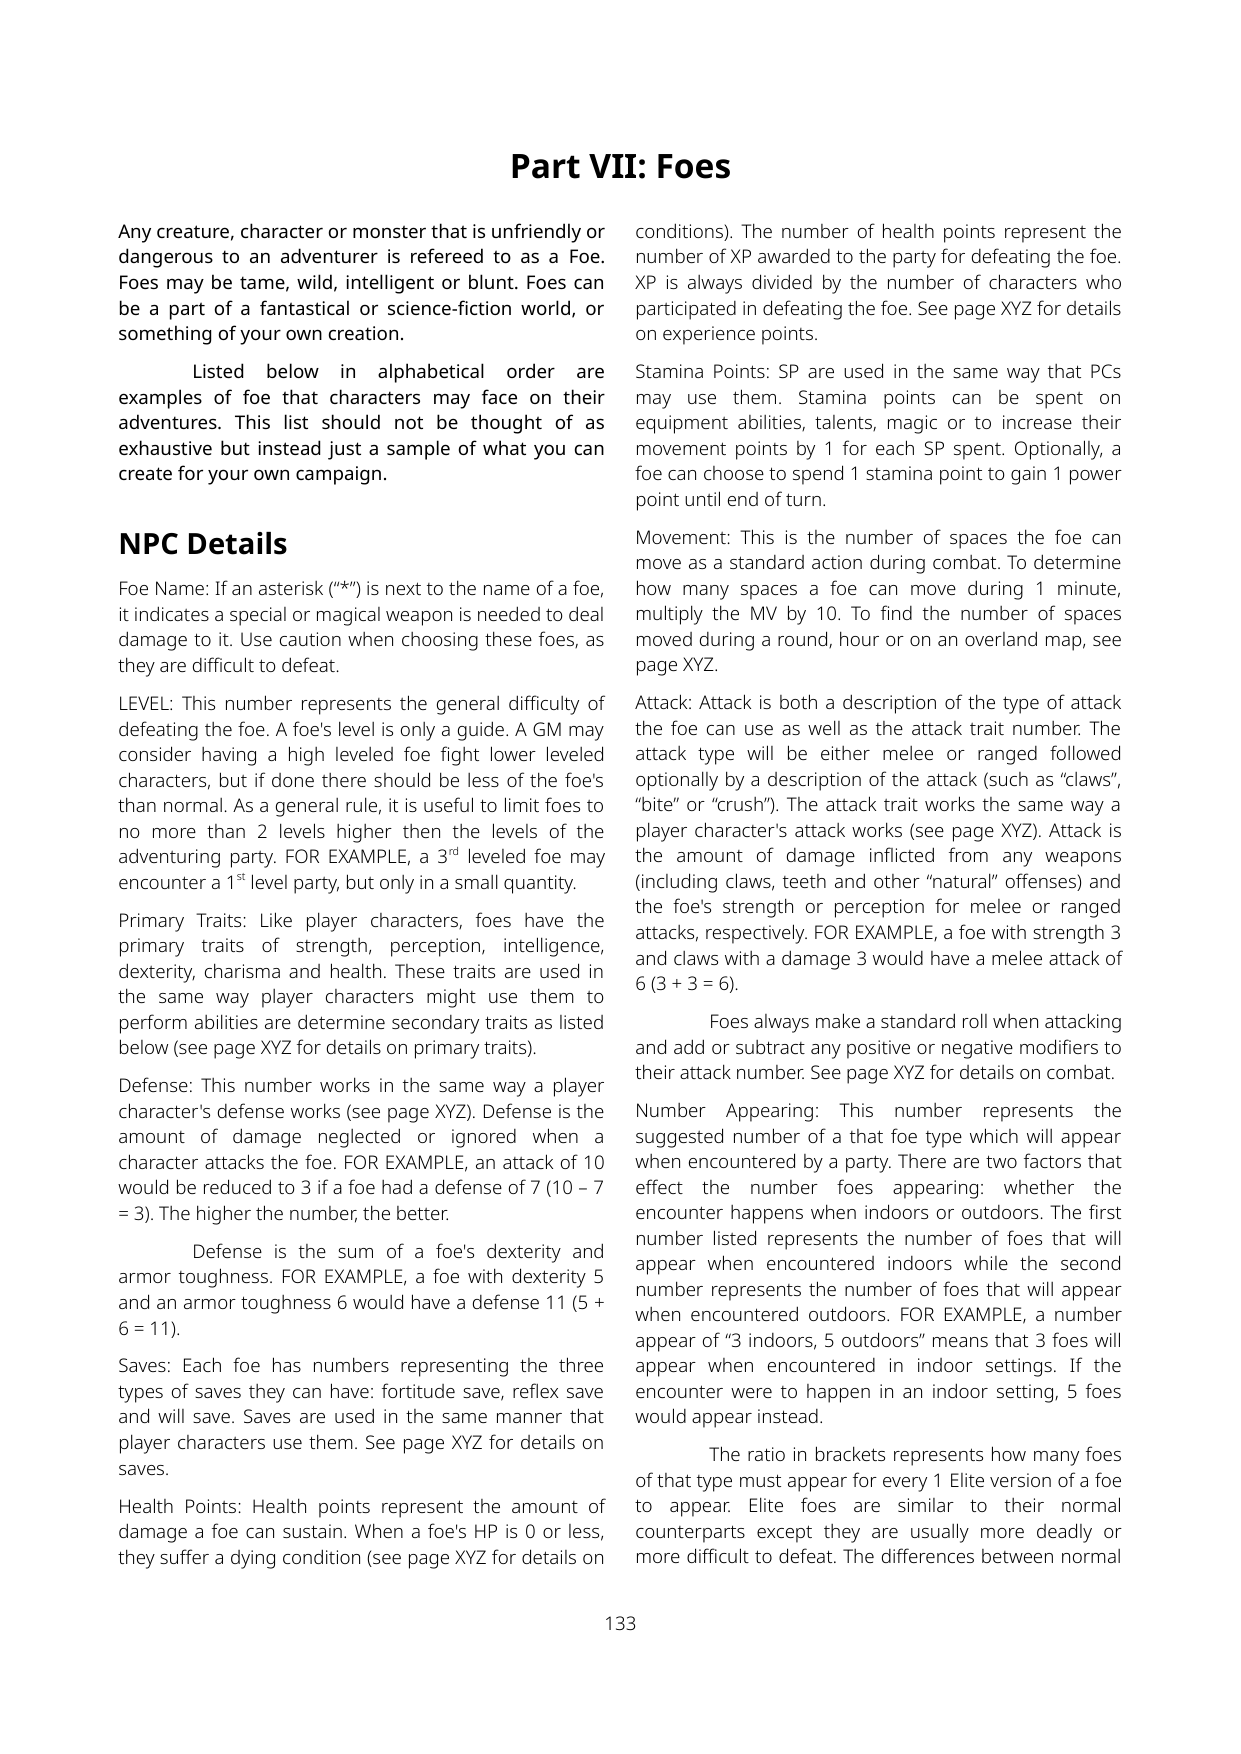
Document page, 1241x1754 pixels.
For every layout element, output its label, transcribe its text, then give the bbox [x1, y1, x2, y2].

text The ratio in brackets represents how many foes of that type must appear for every 1 Elite version of a foe to appear. Elite foes are similar to their normal counterparts except they are usually more deadly or more difficult to defeat. The differences between normal [635, 1442, 1122, 1569]
text Any creature, character or monster that is unfriendly or dangerous to an adventurer is refereed to as a Foe. Foes may be tame, wild, intelligent or blunt. Foes can be a part of a fantastical or science-fiction world, or something of your own creation. [118, 218, 605, 346]
text Primary Traits: Like player characters, foes have the primary traits of strength, perception, intelligence, dexterity, charisma and health. These traits are used in the same way player characters might use them to perform abilities are determine secondary traits as listed below (see page XYZ for details on primary traits). [118, 907, 605, 1060]
subtitle NPC Details [118, 523, 605, 563]
text LEVEL: This number represents the general difficulty of defeating the foe. A foe's level is only a guide. A GM may consider having a high leveled foe fight lower leveled characters, but if done there should be less of the foe's than normal. As a general rule, it is useful to limit foes to no more than 2 levels higher then the levels of the adventuring party. FOR EXAMPLE, a 3rd leveled foe may encounter a 1st level party, but only in a small quantity. [118, 690, 605, 894]
text Saves: Each foe has numbers representing the three types of saves they can have: fortitude save, reflex save and will save. Saves are used in the same manner that player characters use them. See page XYZ for details on saves. [118, 1353, 605, 1480]
text Listed below in alphabetical order are examples of foe that characters may face on their adventures. This list should not be thought of as exhaustive but instead just a sample of what you can create for your own campaign. [118, 358, 605, 486]
text conditions). The number of health points represent the number of XP awarded to the party for defeating the foe. XP is always divided by the number of characters who participated in defeating the foe. See page XYZ for details on experience points. [635, 218, 1122, 346]
text Stamina Points: SP are used in the same way that PCs may use them. Stamina points can be spent on equipment abilities, talents, magic or to increase their movement points by 1 for each SP spent. Optionally, a foe can choose to spend 1 stamina point to gain 1 power point until end of turn. [635, 358, 1122, 512]
text Defense is the sum of a foe's dexterity and armor toughness. FOR EXAMPLE, a foe with dexterity 5 and an armor toughness 6 would have a defense 11 (5 + 6 = 11). [118, 1238, 605, 1340]
text Attack: Attack is both a description of the type of attack the foe can use as well as the attack trait number. The attack type will be either melee or ranged followed optionally by a description of the attack (such as “claws”, “bite” or “crush”). The attack trait works the same way a player character's attack works (see page XYZ). Attack is the amount of damage inflicted from any weapons (including claws, teeth and other “natural” offenses) and the foe's strength or perception for melee or ranged attacks, respectively. FOR EXAMPLE, a foe with strength 3 and claws with a damage 3 would have a melee attack of 6 (3 + 3 = 6). [635, 690, 1122, 996]
text Foes always make a standard roll when attacking and add or subtract any positive or negative modifiers to their attack number. See page XYZ for details on combat. [635, 1008, 1122, 1085]
text Foe Name: If an asterisk (“*”) is next to the name of a foe, it indicates a special or magical weapon is needed to deal damage to it. Use caution when choosing these foes, as they are difficult to defeat. [118, 576, 605, 678]
text Number Appearing: This number represents the suggested number of a that foe type which will appear when encountered by a party. There are two factors that effect the number foes appearing: whether the encounter happens when indoors or outdoors. The first number listed represents the number of foes that will appear when encountered indoors while the second number represents the number of foes that will appear when encountered outdoors. FOR EXAMPLE, a number appear of “3 indoors, 5 outdoors” means that 3 foes will appear when encountered in indoor settings. If the encounter were to happen in an indoor setting, 5 foes would appear instead. [635, 1097, 1122, 1429]
text Health Points: Health points represent the amount of damage a foe can sustain. When a foe's HP is 0 or less, they suffer a dying condition (see page XYZ for details on [118, 1493, 605, 1569]
text Movement: This is the number of spaces the foe can move as a standard action during combat. To determine how many spaces a foe can move during 1 minute, multiply the MV by 10. To find the number of spaces moved during a round, hour or on an overland map, see page XYZ. [635, 524, 1122, 677]
text Defense: This number works in the same way a player character's defense works (see page XYZ). Defense is the amount of damage neglected or ignored when a character attacks the foe. FOR EXAMPLE, an attack of 10 would be reduced to 3 if a foe had a defense of 7 (10 – 7 = 3). The higher the number, the better. [118, 1073, 605, 1226]
